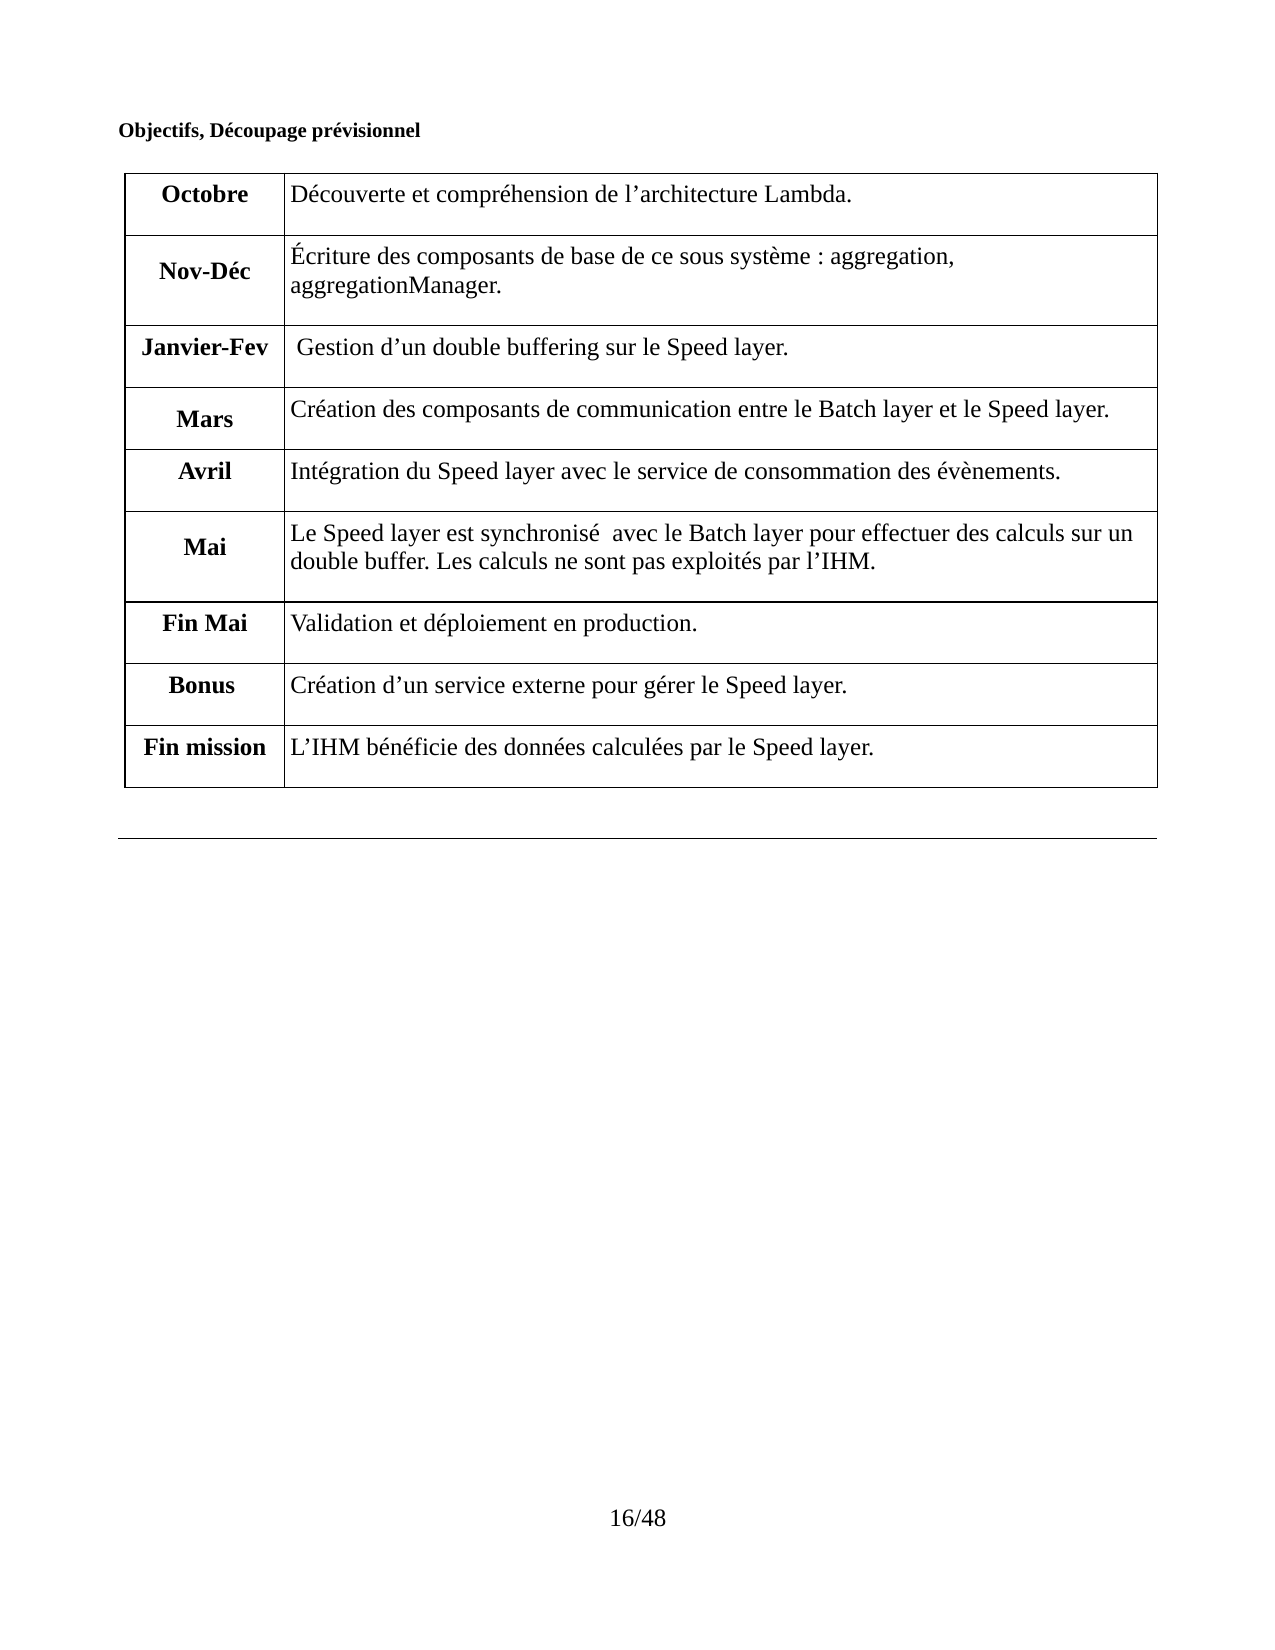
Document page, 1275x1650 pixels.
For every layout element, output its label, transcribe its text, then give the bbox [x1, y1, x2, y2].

table_header Octobre [126, 174, 284, 234]
table_cell Mai [126, 512, 284, 601]
table_cell Nov-Déc [126, 236, 284, 325]
table_cell Intégration du Speed layer avec le service de consommation des évènements. [285, 450, 1157, 511]
table_cell Gestion d’un double buffering sur le Speed layer. [285, 326, 1157, 387]
table_cell Création des composants de communication entre le Batch layer et le Speed layer. [285, 388, 1157, 449]
table_cell Mars [126, 388, 284, 449]
table_cell Le Speed layer est synchronisé avec le Batch layer pour effectuer des calculs sur un double buffer. Les calculs ne sont pas exploités par l’IHM. [285, 512, 1157, 601]
table_cell Fin Mai [126, 603, 284, 663]
table_cell Janvier-Fev [126, 326, 284, 387]
table_cell Validation et déploiement en production. [285, 603, 1157, 663]
table_cell Bonus [126, 664, 284, 725]
table_cell Avril [126, 450, 284, 511]
table_cell L’IHM bénéficie des données calculées par le Speed layer. [285, 726, 1157, 787]
table_cell Création d’un service externe pour gérer le Speed layer. [285, 664, 1157, 725]
table_cell Fin mission [126, 726, 284, 787]
table_header Découverte et compréhension de l’architecture Lambda. [285, 174, 1157, 234]
table_cell Écriture des composants de base de ce sous système : aggregation, aggregationManager. [285, 236, 1157, 325]
subtitle Objectifs, Découpage prévisionnel [118, 118, 1157, 142]
